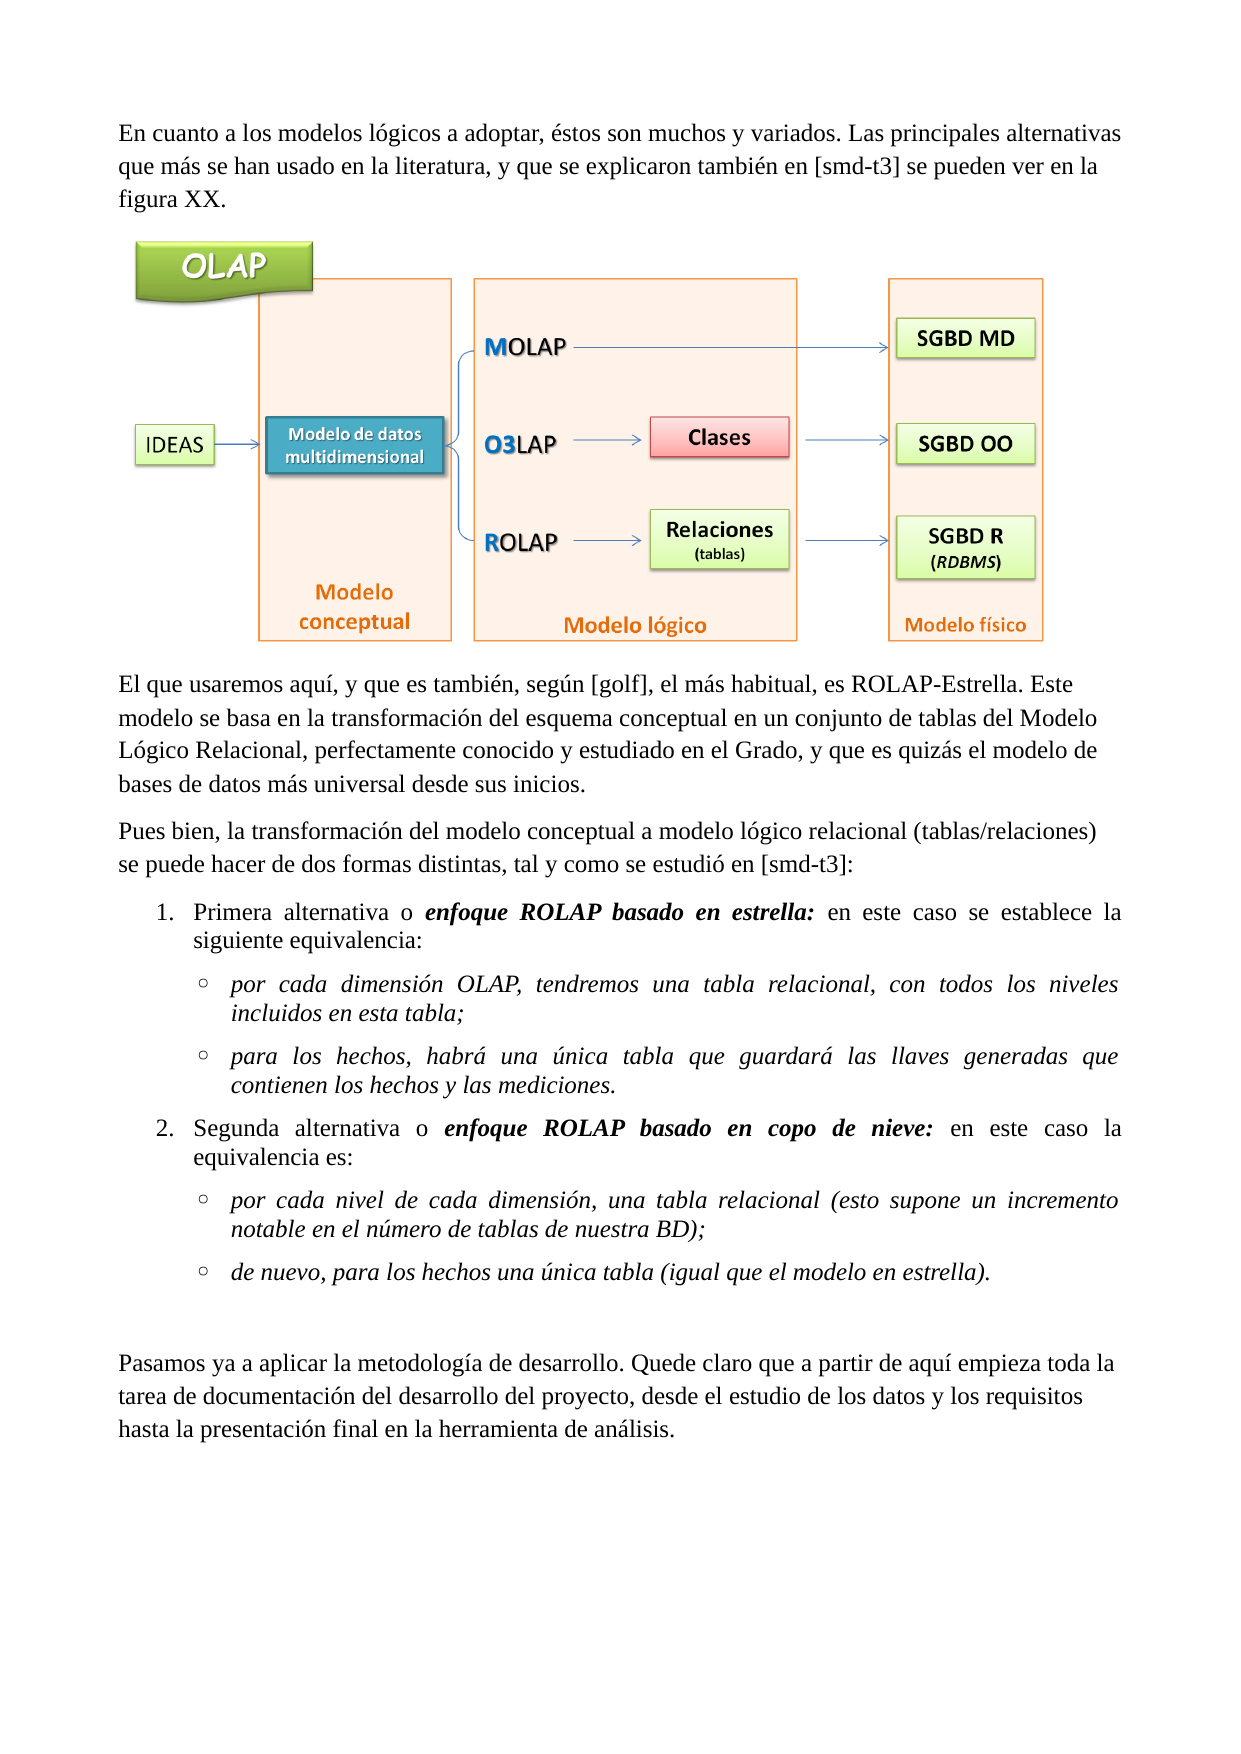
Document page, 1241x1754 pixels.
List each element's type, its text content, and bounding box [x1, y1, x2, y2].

list por cada dimensión OLAP, tendremos una tabla relacional, con todos los niveles incluidos en esta tabla; [193, 969, 1122, 1026]
text El que usaremos aquí, y que es también, según [golf], el más habitual, es ROLAP-Estrella. Este modelo se basa en la transformación del esquema conceptual en un conjunto de tablas del Modelo Lógico Relacional, perfectamente conocido y estudiado en el Grado, y que es quizás el modelo de bases de datos más universal desde sus inicios. [118, 669, 1122, 797]
list de nuevo, para los hechos una única tabla (igual que el modelo en estrella). [193, 1257, 1122, 1286]
text Pasamos ya a aplicar la metodología de desarrollo. Quede claro que a partir de aquí empieza toda la tarea de documentación del desarrollo del proyecto, desde el estudio de los datos y los requisitos hasta la presentación final en la herramienta de análisis. [118, 1348, 1122, 1443]
picture [118, 231, 1057, 651]
text Pues bien, la transformación del modelo conceptual a modelo lógico relacional (tablas/relaciones) se puede hacer de dos formas distintas, tal y como se estudió en [smd-t3]: [118, 816, 1122, 878]
list para los hechos, habrá una única tabla que guardará las llaves generadas que contienen los hechos y las mediciones. [193, 1041, 1122, 1098]
list Segunda alternativa o enfoque ROLAP basado en copo de nieve: en este caso la equivalencia es: [156, 1113, 1122, 1171]
text En cuanto a los modelos lógicos a adoptar, éstos son muchos y variados. Las principales alternativas que más se han usado en la literatura, y que se explicaron también en [smd-t3] se pueden ver en la figura XX. [118, 118, 1122, 213]
list Primera alternativa o enfoque ROLAP basado en estrella: en este caso se establece la siguiente equivalencia: [156, 897, 1122, 954]
list por cada nivel de cada dimensión, una tabla relacional (esto supone un incremento notable en el número de tablas de nuestra BD); [193, 1185, 1122, 1243]
